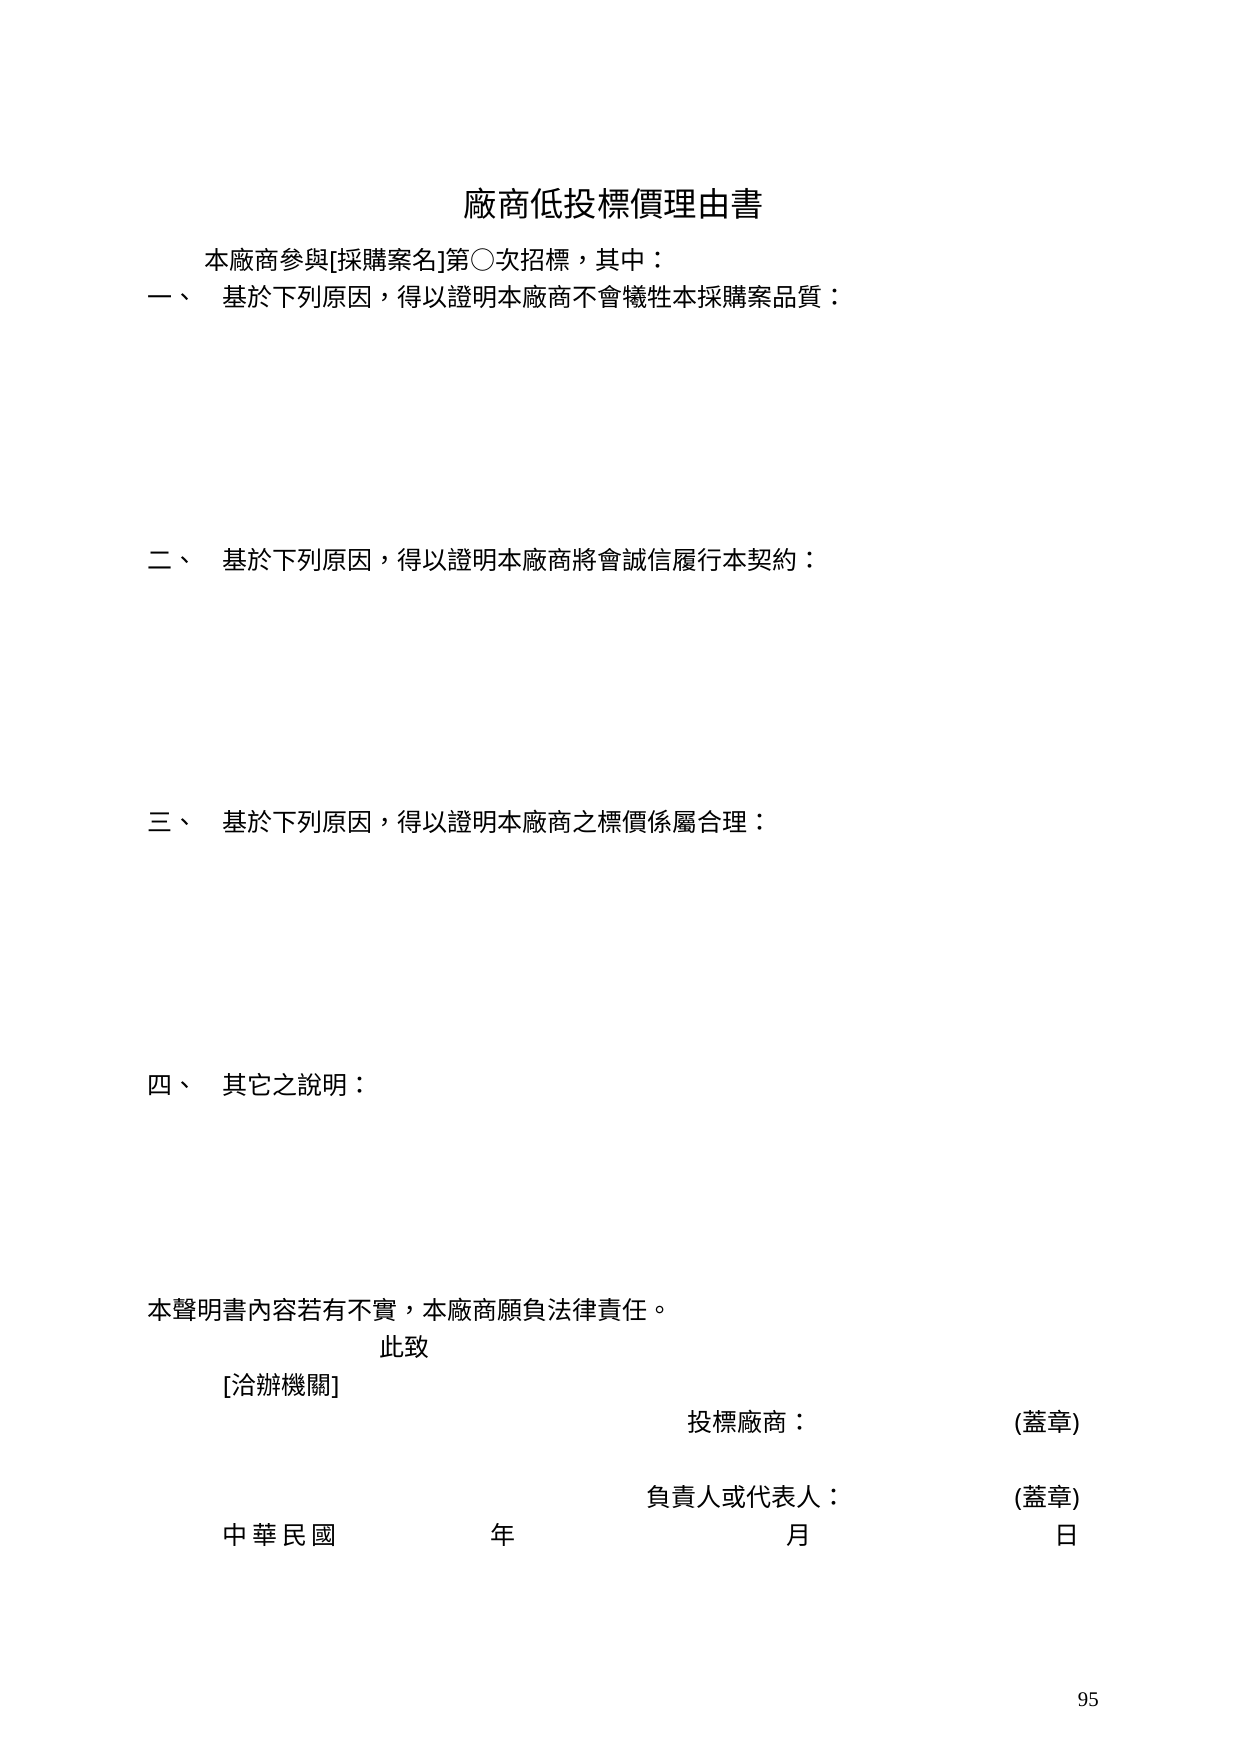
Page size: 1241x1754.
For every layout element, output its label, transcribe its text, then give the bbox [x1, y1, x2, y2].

text [洽辦機關] [148, 1364, 1079, 1402]
list 其它之說明： [148, 1064, 1079, 1102]
list 基於下列原因，得以證明本廠商之標價係屬合理： [148, 802, 1079, 839]
text 投標廠商： (蓋章) [148, 1402, 1079, 1439]
text 廠商低投標價理由書 [148, 164, 1079, 239]
list 基於下列原因，得以證明本廠商不會犧牲本採購案品質： [148, 277, 1079, 314]
list 基於下列原因，得以證明本廠商將會誠信履行本契約： [148, 539, 1079, 577]
text 此致 [148, 1327, 1079, 1364]
text 中華民國 年 月 日 [148, 1514, 1079, 1552]
text 本聲明書內容若有不實，本廠商願負法律責任。 [148, 1289, 1079, 1327]
text 負責人或代表人： (蓋章) [148, 1477, 1079, 1514]
text 本廠商參與[採購案名]第○次招標，其中： [148, 239, 1079, 277]
